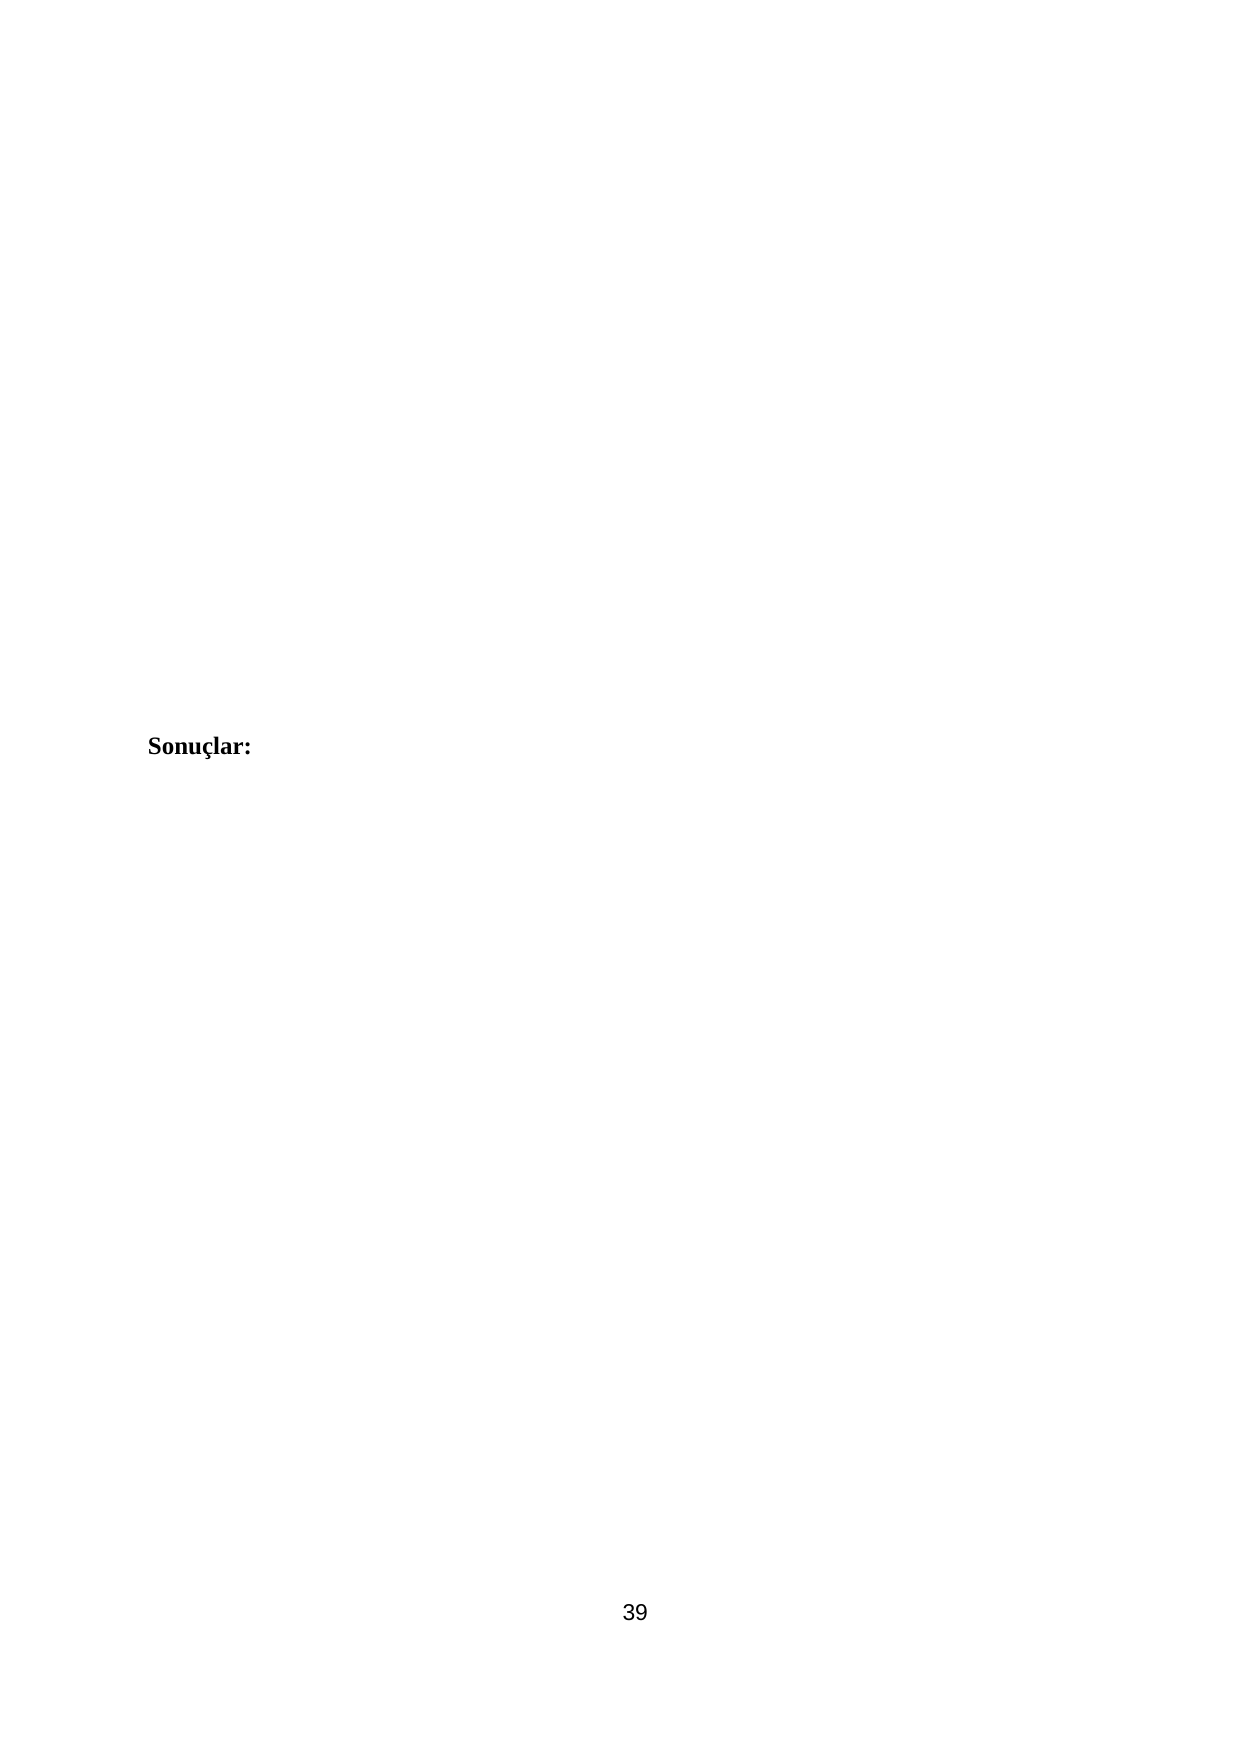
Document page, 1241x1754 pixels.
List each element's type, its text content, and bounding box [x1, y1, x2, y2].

text Sonuçlar: [148, 731, 1122, 760]
